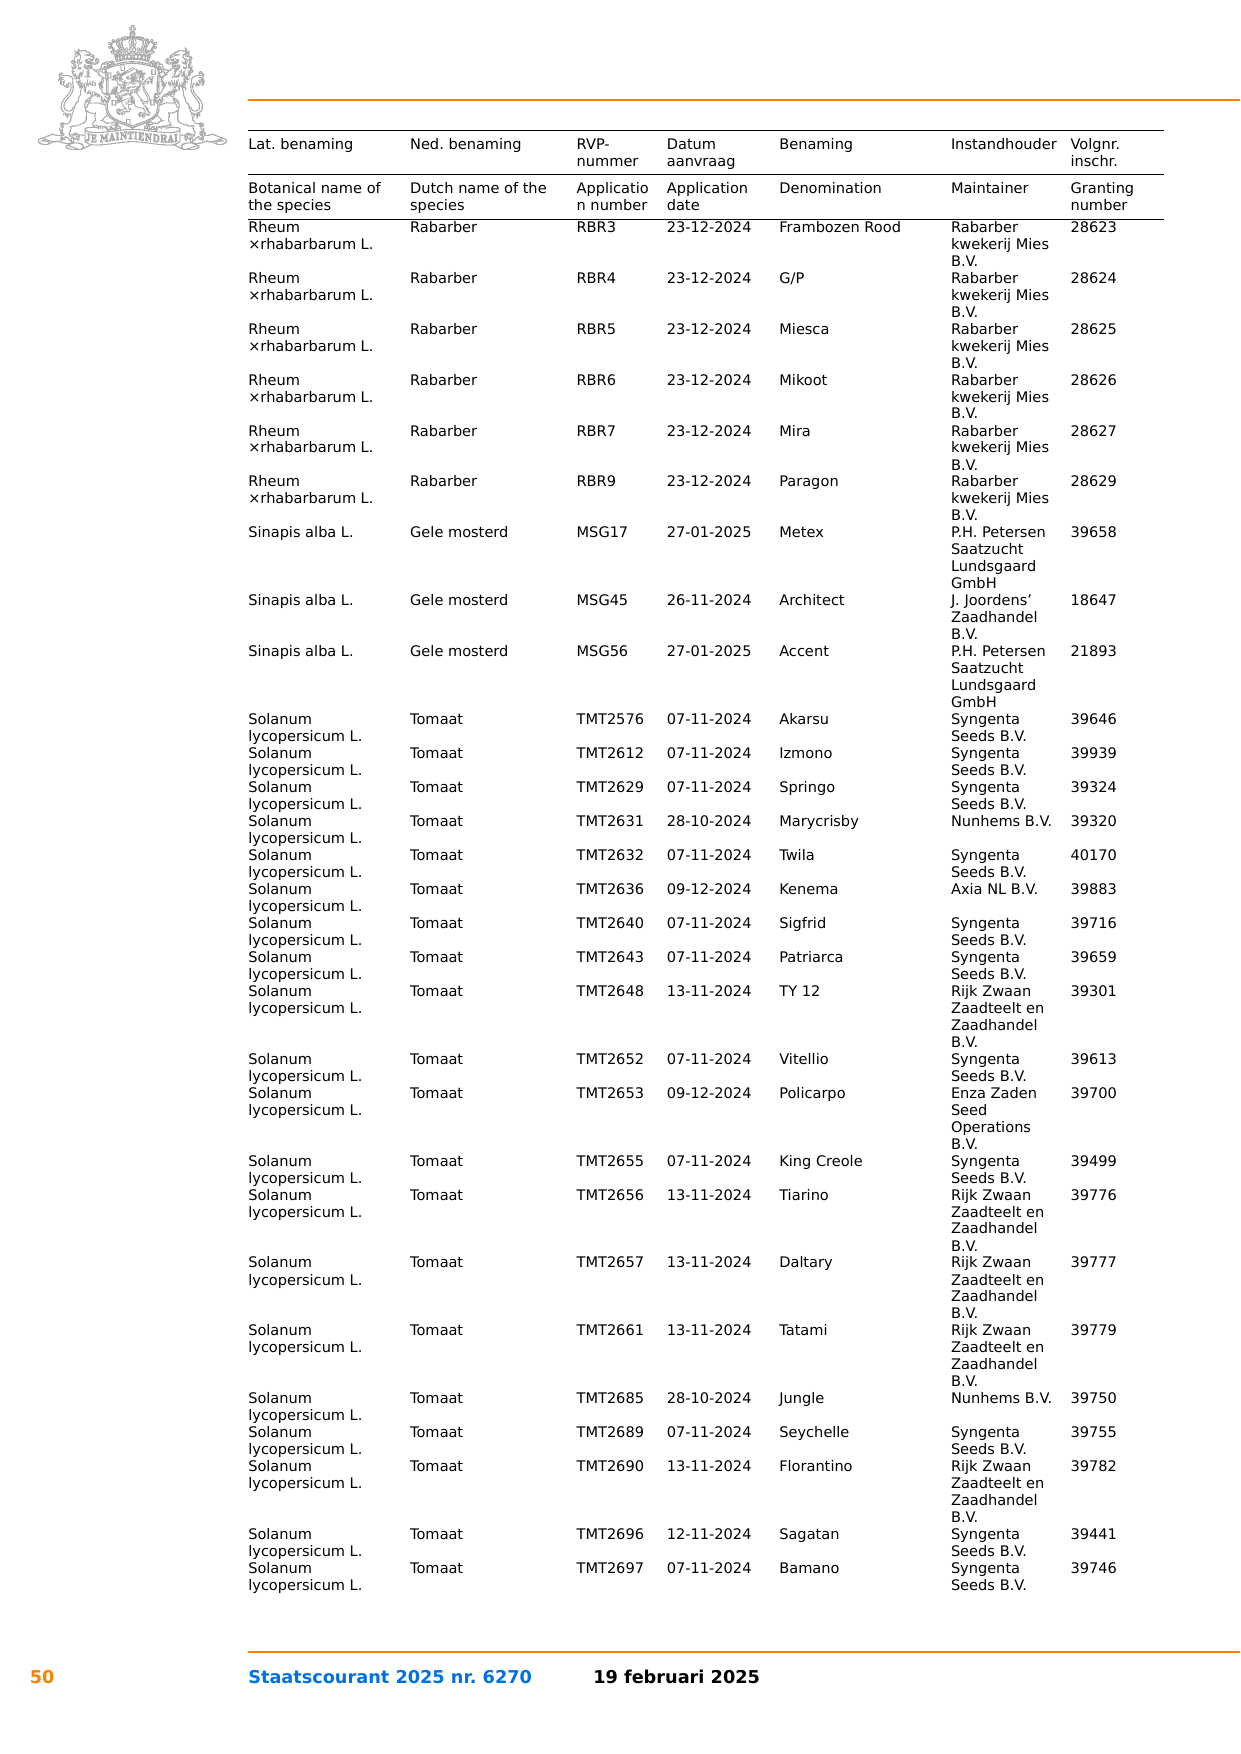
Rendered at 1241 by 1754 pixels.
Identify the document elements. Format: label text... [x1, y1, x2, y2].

table_cell 28-10-2024 [661, 1390, 773, 1424]
table_cell RBR9 [570, 473, 661, 524]
table_cell Sigfrid [773, 915, 945, 949]
table_cell 13-11-2024 [661, 1186, 773, 1254]
table_cell Tomaat [404, 1390, 570, 1424]
table_cell Rabarber kwekerij Mies B.V. [945, 423, 1064, 473]
table_cell Gele mosterd [404, 524, 570, 592]
table_cell Syngenta Seeds B.V. [945, 1526, 1064, 1560]
table_cell Syngenta Seeds B.V. [945, 847, 1064, 881]
table_cell Rijk Zwaan Zaadteelt en Zaadhandel B.V. [945, 1458, 1064, 1526]
table_cell Sinapis alba L. [248, 643, 404, 711]
table_cell Sagatan [773, 1526, 945, 1560]
table_cell Rheum ×rhabarbarum L. [248, 270, 404, 321]
table_cell Application number [570, 175, 661, 219]
table_cell 28623 [1065, 220, 1163, 269]
table_cell Vitellio [773, 1051, 945, 1084]
table_cell 13-11-2024 [661, 983, 773, 1051]
table_cell Solanum lycopersicum L. [248, 847, 404, 881]
table_cell Tomaat [404, 1322, 570, 1390]
table_cell TMT2632 [570, 847, 661, 881]
table_cell TMT2696 [570, 1526, 661, 1560]
table_cell 23-12-2024 [661, 220, 773, 269]
table_header Volgnr. inschr. [1065, 131, 1163, 174]
table_cell Accent [773, 643, 945, 711]
table_cell 07-11-2024 [661, 1153, 773, 1186]
table_cell 23-12-2024 [661, 321, 773, 371]
table_cell Solanum lycopersicum L. [248, 1390, 404, 1424]
table_cell Rabarber kwekerij Mies B.V. [945, 321, 1064, 371]
table_cell 18647 [1065, 592, 1163, 643]
table_cell Application date [661, 175, 773, 219]
table_cell Rabarber [404, 321, 570, 371]
table_cell Tomaat [404, 1458, 570, 1526]
picture [38, 25, 227, 150]
table_cell 39777 [1065, 1254, 1163, 1322]
table_cell 39939 [1065, 745, 1163, 779]
table_cell Rabarber kwekerij Mies B.V. [945, 371, 1064, 422]
table_cell Rheum ×rhabarbarum L. [248, 371, 404, 422]
table_cell TMT2640 [570, 915, 661, 949]
table_cell Syngenta Seeds B.V. [945, 1560, 1064, 1594]
table_cell Rijk Zwaan Zaadteelt en Zaadhandel B.V. [945, 1322, 1064, 1390]
table_header Instandhouder [945, 131, 1064, 174]
table_cell Solanum lycopersicum L. [248, 1526, 404, 1560]
table_cell 28-10-2024 [661, 813, 773, 847]
table_cell 07-11-2024 [661, 1424, 773, 1458]
table_cell MSG17 [570, 524, 661, 592]
table_cell 39755 [1065, 1424, 1163, 1458]
table_cell Frambozen Rood [773, 220, 945, 269]
table_cell TMT2629 [570, 779, 661, 813]
table_cell 12-11-2024 [661, 1526, 773, 1560]
table_cell Rijk Zwaan Zaadteelt en Zaadhandel B.V. [945, 1186, 1064, 1254]
table_cell Syngenta Seeds B.V. [945, 1153, 1064, 1186]
table_cell 07-11-2024 [661, 779, 773, 813]
table_cell 28624 [1065, 270, 1163, 321]
table_cell Rabarber [404, 473, 570, 524]
table_cell 39883 [1065, 881, 1163, 915]
table_cell Seychelle [773, 1424, 945, 1458]
table_cell 39613 [1065, 1051, 1163, 1084]
table_cell RBR3 [570, 220, 661, 269]
table_cell 39320 [1065, 813, 1163, 847]
table_cell Izmono [773, 745, 945, 779]
table_cell Tomaat [404, 983, 570, 1051]
table_cell Tiarino [773, 1186, 945, 1254]
table_cell Syngenta Seeds B.V. [945, 1051, 1064, 1084]
table_cell Enza Zaden Seed Operations B.V. [945, 1085, 1064, 1152]
table_cell TY 12 [773, 983, 945, 1051]
table_cell TMT2653 [570, 1085, 661, 1152]
table_cell 28627 [1065, 423, 1163, 473]
table_cell 39776 [1065, 1186, 1163, 1254]
table_cell TMT2643 [570, 949, 661, 983]
table_cell Sinapis alba L. [248, 592, 404, 643]
table_cell Akarsu [773, 711, 945, 745]
table_cell Tomaat [404, 1254, 570, 1322]
table_cell 07-11-2024 [661, 847, 773, 881]
table_cell Daltary [773, 1254, 945, 1322]
table_cell Tomaat [404, 711, 570, 745]
table_cell Tomaat [404, 1153, 570, 1186]
table_cell Tomaat [404, 915, 570, 949]
table_cell 07-11-2024 [661, 949, 773, 983]
table_cell 23-12-2024 [661, 270, 773, 321]
table_cell Solanum lycopersicum L. [248, 915, 404, 949]
table_cell 07-11-2024 [661, 1051, 773, 1084]
table_cell Jungle [773, 1390, 945, 1424]
table_cell Syngenta Seeds B.V. [945, 745, 1064, 779]
table_cell 07-11-2024 [661, 745, 773, 779]
table_cell Rheum ×rhabarbarum L. [248, 321, 404, 371]
table_cell Rijk Zwaan Zaadteelt en Zaadhandel B.V. [945, 1254, 1064, 1322]
table_cell Solanum lycopersicum L. [248, 1458, 404, 1526]
table_header Benaming [773, 131, 945, 174]
table_cell Syngenta Seeds B.V. [945, 1424, 1064, 1458]
table_cell Botanical name of the species [248, 175, 404, 219]
table_cell 07-11-2024 [661, 1560, 773, 1594]
table_cell Nunhems B.V. [945, 1390, 1064, 1424]
table_cell 07-11-2024 [661, 711, 773, 745]
table_cell 13-11-2024 [661, 1322, 773, 1390]
table_cell TMT2652 [570, 1051, 661, 1084]
table_cell Nunhems B.V. [945, 813, 1064, 847]
table_cell 39646 [1065, 711, 1163, 745]
table_header Datum aanvraag [661, 131, 773, 174]
table_cell TMT2612 [570, 745, 661, 779]
table_cell Tatami [773, 1322, 945, 1390]
table_cell Tomaat [404, 949, 570, 983]
table_cell 28625 [1065, 321, 1163, 371]
table_cell TMT2631 [570, 813, 661, 847]
table_cell TMT2657 [570, 1254, 661, 1322]
table_cell 39301 [1065, 983, 1163, 1051]
table_cell Rheum ×rhabarbarum L. [248, 423, 404, 473]
table_cell Tomaat [404, 1560, 570, 1594]
table_cell Syngenta Seeds B.V. [945, 949, 1064, 983]
table_cell TMT2648 [570, 983, 661, 1051]
table_cell 39750 [1065, 1390, 1163, 1424]
table_cell Rabarber [404, 220, 570, 269]
table_header Ned. benaming [404, 131, 570, 174]
table_cell Syngenta Seeds B.V. [945, 779, 1064, 813]
table_cell Solanum lycopersicum L. [248, 1254, 404, 1322]
table_cell Tomaat [404, 1424, 570, 1458]
table_cell Tomaat [404, 881, 570, 915]
table_cell Rheum ×rhabarbarum L. [248, 220, 404, 269]
table_cell TMT2697 [570, 1560, 661, 1594]
table_cell P.H. Petersen Saatzucht Lundsgaard GmbH [945, 524, 1064, 592]
table_cell Rabarber kwekerij Mies B.V. [945, 270, 1064, 321]
table_cell 28629 [1065, 473, 1163, 524]
table_cell Solanum lycopersicum L. [248, 881, 404, 915]
table_cell Sinapis alba L. [248, 524, 404, 592]
table_cell 39499 [1065, 1153, 1163, 1186]
table_cell 27-01-2025 [661, 524, 773, 592]
table_cell 39441 [1065, 1526, 1163, 1560]
table_cell 23-12-2024 [661, 423, 773, 473]
table_cell 26-11-2024 [661, 592, 773, 643]
table_cell 39658 [1065, 524, 1163, 592]
table_cell RBR4 [570, 270, 661, 321]
table_cell 21893 [1065, 643, 1163, 711]
table_cell 39716 [1065, 915, 1163, 949]
table_cell Rabarber kwekerij Mies B.V. [945, 473, 1064, 524]
table_cell TMT2655 [570, 1153, 661, 1186]
table_cell Patriarca [773, 949, 945, 983]
table_cell 07-11-2024 [661, 915, 773, 949]
table_cell Twila [773, 847, 945, 881]
table_cell Tomaat [404, 1526, 570, 1560]
table_cell Mikoot [773, 371, 945, 422]
table_cell King Creole [773, 1153, 945, 1186]
table_header Lat. benaming [248, 131, 404, 174]
table_cell Syngenta Seeds B.V. [945, 915, 1064, 949]
table_cell Tomaat [404, 779, 570, 813]
table_cell Solanum lycopersicum L. [248, 983, 404, 1051]
table_cell Dutch name of the species [404, 175, 570, 219]
table_cell G/P [773, 270, 945, 321]
table_header RVP-nummer [570, 131, 661, 174]
table_cell 39324 [1065, 779, 1163, 813]
table_cell Rabarber [404, 423, 570, 473]
table_cell Gele mosterd [404, 643, 570, 711]
table_cell 13-11-2024 [661, 1458, 773, 1526]
table_cell MSG56 [570, 643, 661, 711]
table_cell Solanum lycopersicum L. [248, 1424, 404, 1458]
table_cell Solanum lycopersicum L. [248, 1051, 404, 1084]
table_cell Solanum lycopersicum L. [248, 1560, 404, 1594]
table_cell 39779 [1065, 1322, 1163, 1390]
table_cell Axia NL B.V. [945, 881, 1064, 915]
table_cell Solanum lycopersicum L. [248, 745, 404, 779]
table_cell Tomaat [404, 847, 570, 881]
table_cell TMT2689 [570, 1424, 661, 1458]
table_cell Tomaat [404, 1186, 570, 1254]
table_cell Solanum lycopersicum L. [248, 813, 404, 847]
table_cell Solanum lycopersicum L. [248, 949, 404, 983]
table_cell Rabarber [404, 270, 570, 321]
table_cell TMT2656 [570, 1186, 661, 1254]
table_cell Gele mosterd [404, 592, 570, 643]
table_cell Tomaat [404, 1085, 570, 1152]
table_cell Solanum lycopersicum L. [248, 779, 404, 813]
table_cell Solanum lycopersicum L. [248, 1085, 404, 1152]
table_cell 09-12-2024 [661, 881, 773, 915]
table_cell Metex [773, 524, 945, 592]
table_cell 39700 [1065, 1085, 1163, 1152]
table_cell Tomaat [404, 745, 570, 779]
table_cell Rabarber kwekerij Mies B.V. [945, 220, 1064, 269]
table_cell TMT2661 [570, 1322, 661, 1390]
table_cell Solanum lycopersicum L. [248, 1186, 404, 1254]
table_cell 39659 [1065, 949, 1163, 983]
table_cell Springo [773, 779, 945, 813]
table_cell Denomination [773, 175, 945, 219]
table_cell 27-01-2025 [661, 643, 773, 711]
table_cell RBR6 [570, 371, 661, 422]
table_cell Solanum lycopersicum L. [248, 1322, 404, 1390]
table_cell MSG45 [570, 592, 661, 643]
table_cell Architect [773, 592, 945, 643]
table_cell Tomaat [404, 813, 570, 847]
table_cell TMT2636 [570, 881, 661, 915]
table_cell Rijk Zwaan Zaadteelt en Zaadhandel B.V. [945, 983, 1064, 1051]
table_cell 23-12-2024 [661, 473, 773, 524]
table_cell 40170 [1065, 847, 1163, 881]
table_cell Kenema [773, 881, 945, 915]
table_cell 13-11-2024 [661, 1254, 773, 1322]
table_cell 39782 [1065, 1458, 1163, 1526]
table_cell 23-12-2024 [661, 371, 773, 422]
table_cell Tomaat [404, 1051, 570, 1084]
table_cell 28626 [1065, 371, 1163, 422]
table_cell J. Joordens’ Zaadhandel B.V. [945, 592, 1064, 643]
table_cell Syngenta Seeds B.V. [945, 711, 1064, 745]
table_cell Maintainer [945, 175, 1064, 219]
table_cell Granting number [1065, 175, 1163, 219]
table_cell Policarpo [773, 1085, 945, 1152]
table_cell Rabarber [404, 371, 570, 422]
table_cell TMT2690 [570, 1458, 661, 1526]
table_cell 39746 [1065, 1560, 1163, 1594]
table_cell Solanum lycopersicum L. [248, 711, 404, 745]
table_cell TMT2576 [570, 711, 661, 745]
table_cell Paragon [773, 473, 945, 524]
table_cell RBR7 [570, 423, 661, 473]
table_cell P.H. Petersen Saatzucht Lundsgaard GmbH [945, 643, 1064, 711]
table_cell Miesca [773, 321, 945, 371]
table_cell Solanum lycopersicum L. [248, 1153, 404, 1186]
table_cell 09-12-2024 [661, 1085, 773, 1152]
table_cell Bamano [773, 1560, 945, 1594]
table_cell Rheum ×rhabarbarum L. [248, 473, 404, 524]
table_cell Marycrisby [773, 813, 945, 847]
table_cell RBR5 [570, 321, 661, 371]
table_cell TMT2685 [570, 1390, 661, 1424]
table_cell Mira [773, 423, 945, 473]
table_cell Florantino [773, 1458, 945, 1526]
